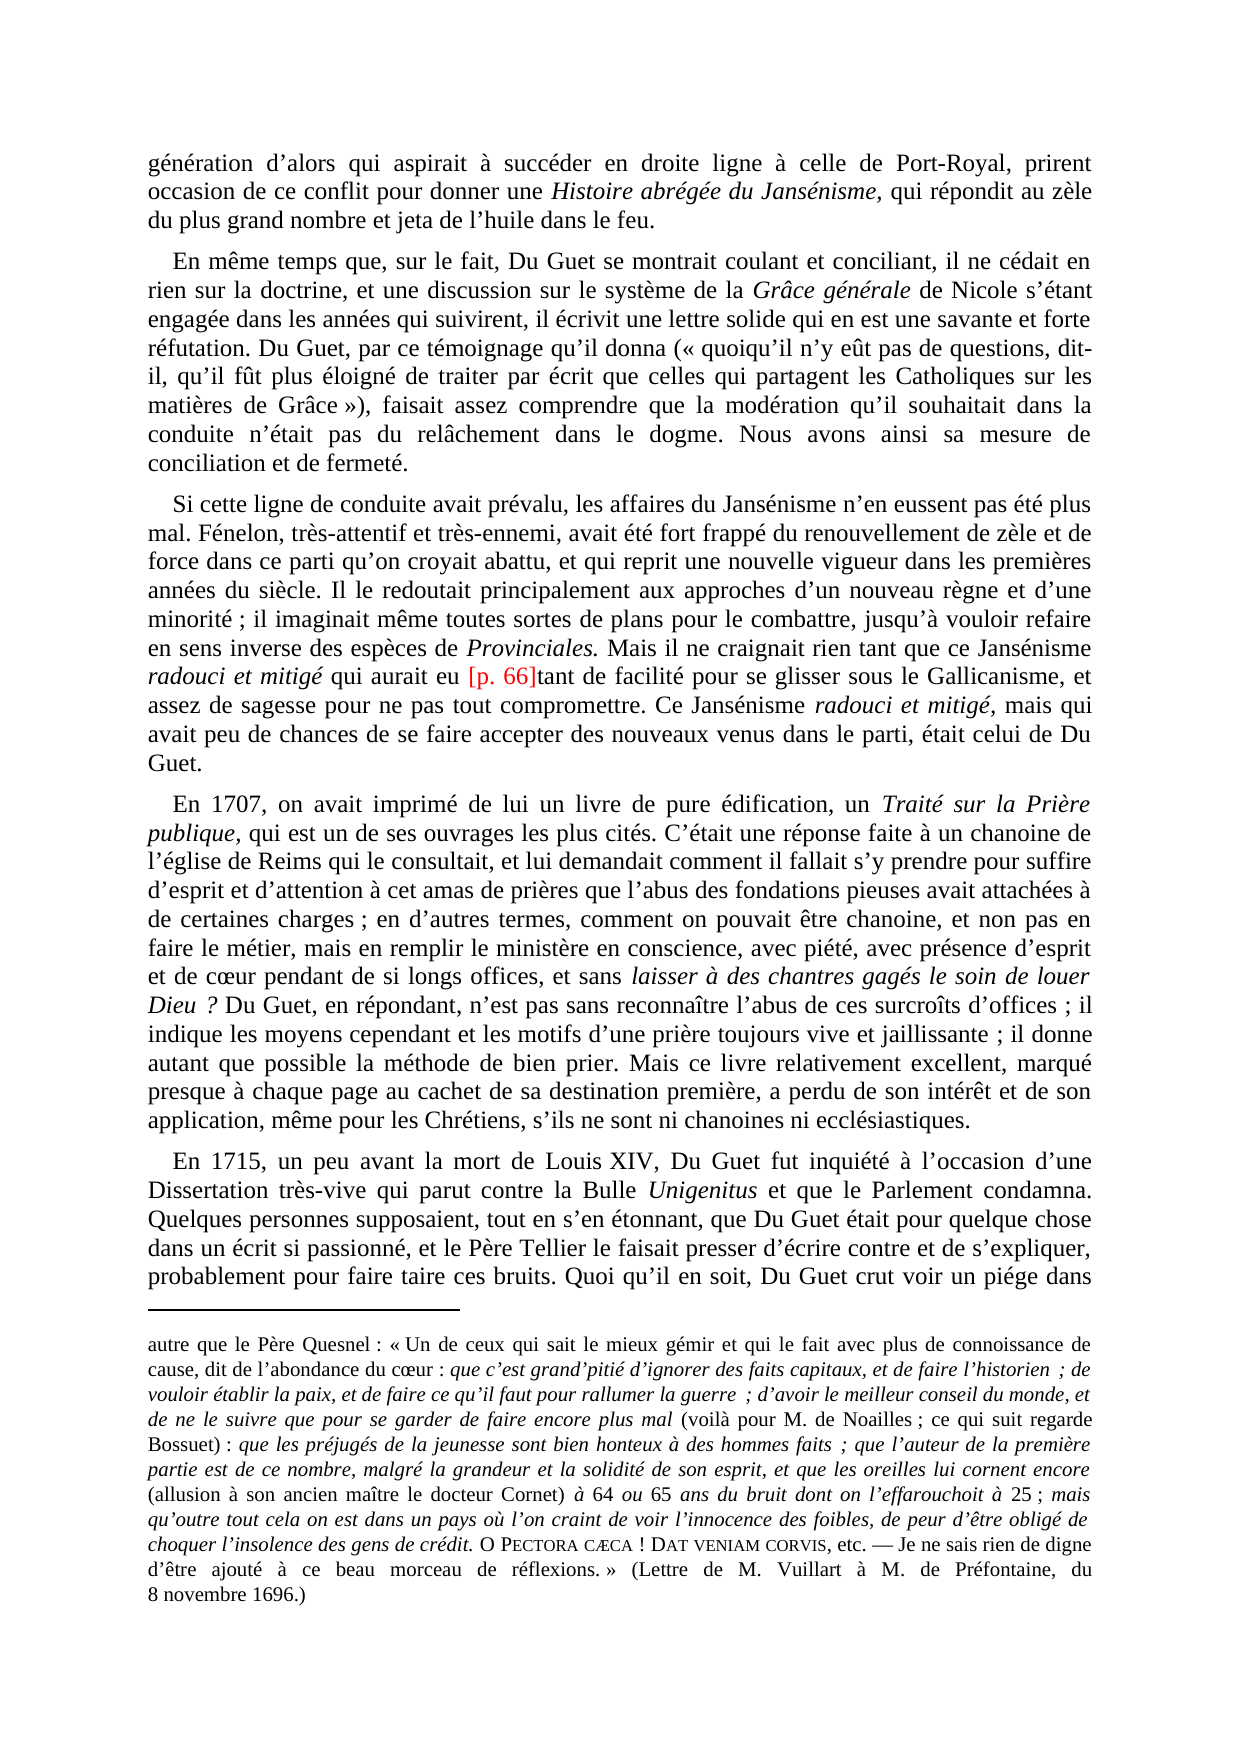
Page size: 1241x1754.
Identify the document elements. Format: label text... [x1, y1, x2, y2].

text Si cette ligne de conduite avait prévalu, les affaires du Jansénisme n’en eussent pas été plus mal. Fénelon, très-attentif et très-ennemi, avait été fort frappé du renouvellement de zèle et de force dans ce parti qu’on croyait abattu, et qui reprit une nouvelle vigueur dans les premières années du siècle. Il le redoutait principalement aux approches d’un nouveau règne et d’une minorité ; il imaginait même toutes sortes de plans pour le combattre, jusqu’à vouloir refaire en sens inverse des espèces de Provinciales. Mais il ne craignait rien tant que ce Jansénisme radouci et mitigé qui aurait eu [p. 66]tant de facilité pour se glisser sous le Gallicanisme, et assez de sagesse pour ne pas tout compromettre. Ce Jansénisme radouci et mitigé, mais qui avait peu de chances de se faire accepter des nouveaux venus dans le parti, était celui de Du Guet. [148, 489, 1093, 776]
text En 1707, on avait imprimé de lui un livre de pure édification, un Traité sur la Prière publique, qui est un de ses ouvrages les plus cités. C’était une réponse faite à un chanoine de l’église de Reims qui le consultait, et lui demandait comment il fallait s’y prendre pour suffire d’esprit et d’attention à cet amas de prières que l’abus des fondations pieuses avait attachées à de certaines charges ; en d’autres termes, comment on pouvait être chanoine, et non pas en faire le métier, mais en remplir le ministère en conscience, avec piété, avec présence d’esprit et de cœur pendant de si longs offices, et sans laisser à des chantres gagés le soin de louer Dieu ? Du Guet, en répondant, n’est pas sans reconnaître l’abus de ces surcroîts d’offices ; il indique les moyens cependant et les motifs d’une prière toujours vive et jaillissante ; il donne autant que possible la méthode de bien prier. Mais ce livre relativement excellent, marqué presque à chaque page au cachet de sa destination première, a perdu de son intérêt et de son application, même pour les Chrétiens, s’ils ne sont ni chanoines ni ecclésiastiques. [148, 789, 1093, 1134]
text autre que le Père Quesnel : « Un de ceux qui sait le mieux gémir et qui le fait avec plus de connoissance de cause, dit de l’abondance du cœur : que c’est grand’pitié d’ignorer des faits capitaux, et de faire l’historien ; de vouloir établir la paix, et de faire ce qu’il faut pour rallumer la guerre ; d’avoir le meilleur conseil du monde, et de ne le suivre que pour se garder de faire encore plus mal (voilà pour M. de Noailles ; ce qui suit regarde Bossuet) : que les préjugés de la jeunesse sont bien honteux à des hommes faits ; que l’auteur de la première partie est de ce nombre, malgré la grandeur et la solidité de son esprit, et que les oreilles lui cornent encore (allusion à son ancien maître le docteur Cornet) à 64 ou 65 ans du bruit dont on l’effarouchoit à 25 ; mais qu’outre tout cela on est dans un pays où l’on craint de voir l’innocence des foibles, de peur d’être obligé de choquer l’insolence des gens de crédit. O Pectora cæca ! Dat veniam corvis, etc. — Je ne sais rien de digne d’être ajouté à ce beau morceau de réflexions. » (Lettre de M. Vuillart à M. de Préfontaine, du 8 novembre 1696.) [124, 1331, 1093, 1606]
text En 1715, un peu avant la mort de Louis XIV, Du Guet fut inquiété à l’occasion d’une Dissertation très-vive qui parut contre la Bulle Unigenitus et que le Parlement condamna. Quelques personnes supposaient, tout en s’en étonnant, que Du Guet était pour quelque chose dans un écrit si passionné, et le Père Tellier le faisait presser d’écrire contre et de s’expliquer, probablement pour faire taire ces bruits. Quoi qu’il en soit, Du Guet crut voir un piége dans [148, 1146, 1093, 1290]
text génération d’alors qui aspirait à succéder en droite ligne à celle de Port-Royal, prirent occasion de ce conflit pour donner une Histoire abrégée du Jansénisme, qui répondit au zèle du plus grand nombre et jeta de l’huile dans le feu. [148, 148, 1093, 234]
text En même temps que, sur le fait, Du Guet se montrait coulant et conciliant, il ne cédait en rien sur la doctrine, et une discussion sur le système de la Grâce générale de Nicole s’étant engagée dans les années qui suivirent, il écrivit une lettre solide qui en est une savante et forte réfutation. Du Guet, par ce témoignage qu’il donna (« quoiqu’il n’y eût pas de questions, dit-il, qu’il fût plus éloigné de traiter par écrit que celles qui partagent les Catholiques sur les matières de Grâce »), faisait assez comprendre que la modération qu’il souhaitait dans la conduite n’était pas du relâchement dans le dogme. Nous avons ainsi sa mesure de conciliation et de fermeté. [148, 246, 1093, 476]
